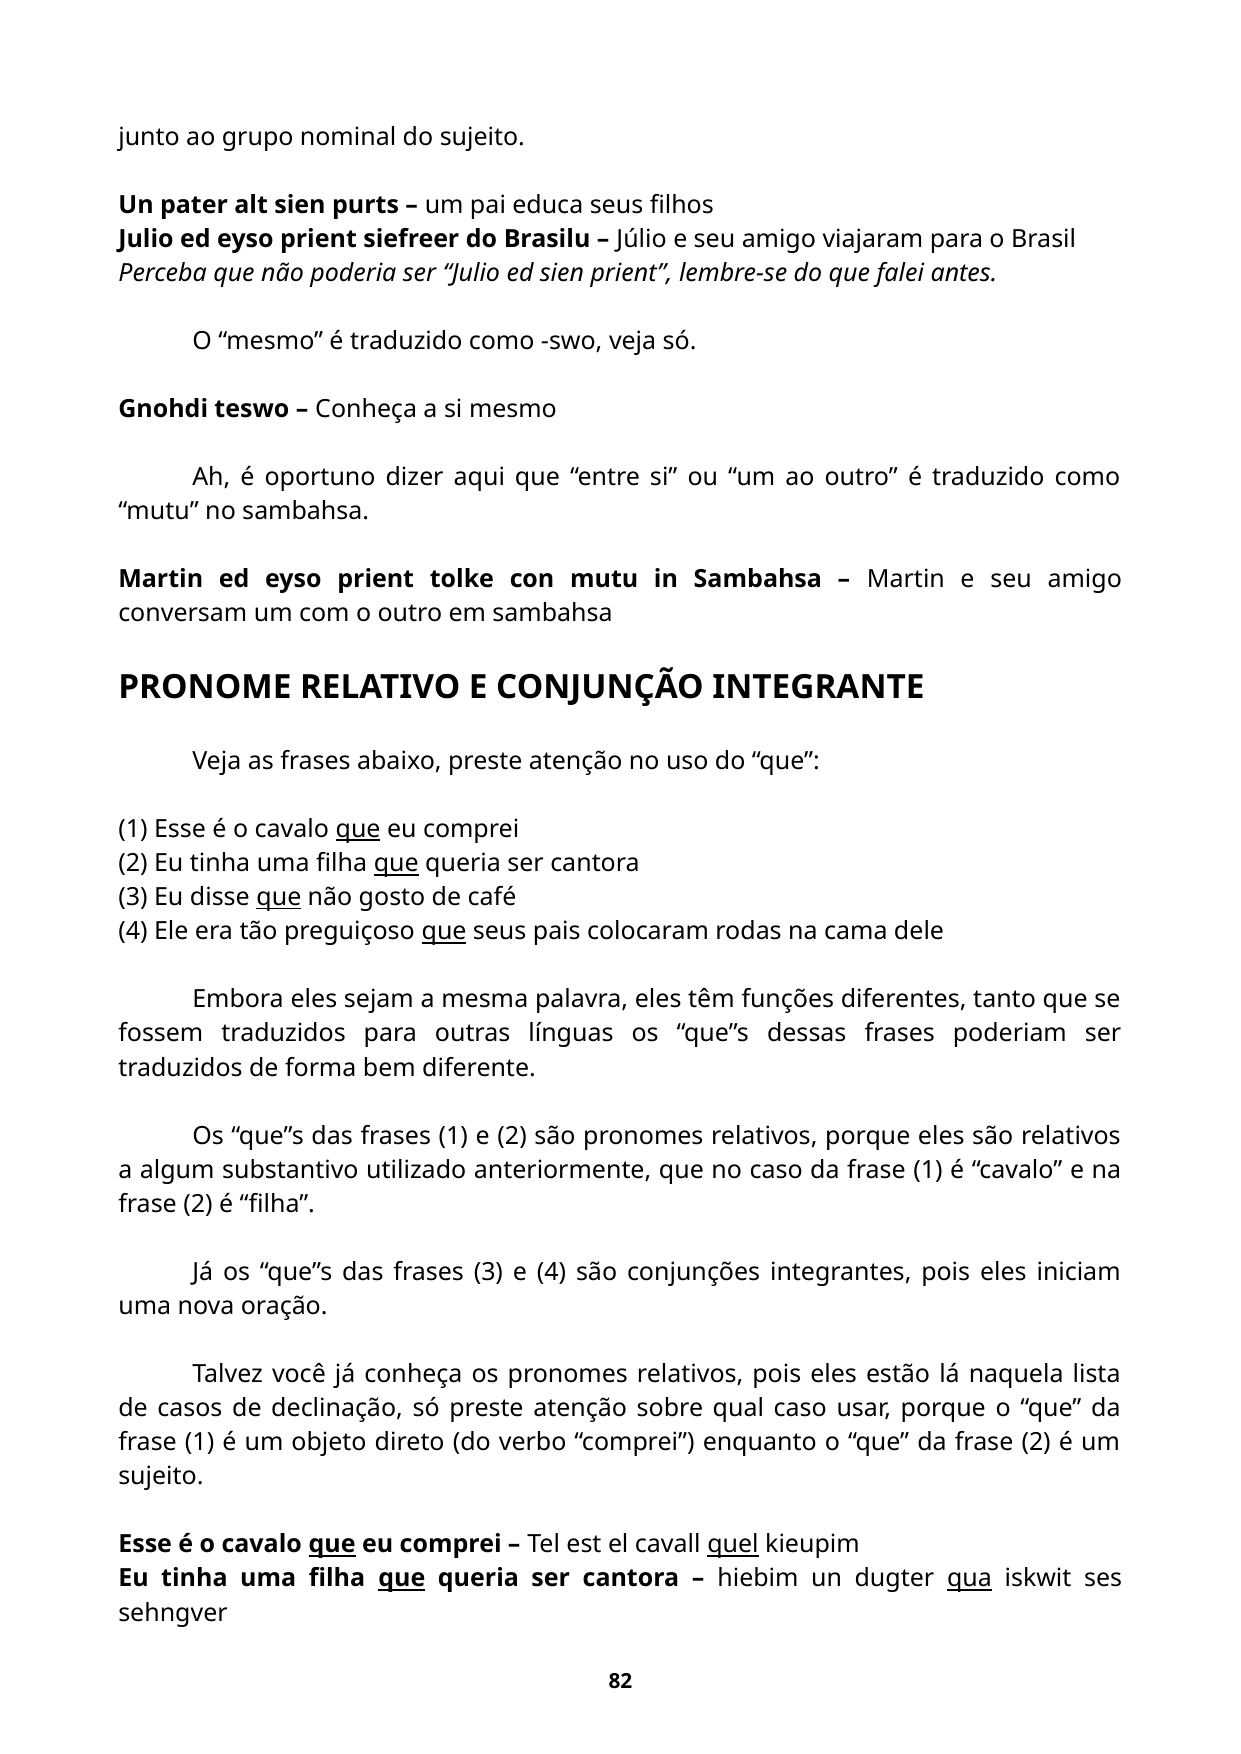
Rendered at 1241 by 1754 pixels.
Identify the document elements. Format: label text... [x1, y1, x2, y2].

subtitle PRONOME RELATIVO E CONJUNÇÃO INTEGRANTE [118, 663, 1122, 708]
text Esse é o cavalo que eu comprei – Tel est el cavall quel kieupim [118, 1526, 1122, 1560]
text Un pater alt sien purts – um pai educa seus filhos [118, 186, 1122, 220]
text junto ao grupo nominal do sujeito. [118, 118, 1122, 152]
text (4) Ele era tão preguiçoso que seus pais colocaram rodas na cama dele [118, 913, 1122, 947]
text Perceba que não poderia ser “Julio ed sien prient”, lembre-se do que falei antes. [118, 254, 1122, 288]
text Martin ed eyso prient tolke con mutu in Sambahsa – Martin e seu amigo conversam um com o outro em sambahsa [118, 561, 1122, 629]
text Ah, é oportuno dizer aqui que “entre si” ou “um ao outro” é traduzido como “mutu” no sambahsa. [118, 459, 1122, 527]
text Os “que”s das frases (1) e (2) são pronomes relativos, porque eles são relativos a algum substantivo utilizado anteriormente, que no caso da frase (1) é “cavalo” e na frase (2) é “filha”. [118, 1117, 1122, 1219]
text O “mesmo” é traduzido como -swo, veja só. [118, 322, 1122, 357]
text Veja as frases abaixo, preste atenção no uso do “que”: [118, 743, 1122, 777]
text (1) Esse é o cavalo que eu comprei [118, 811, 1122, 845]
text Eu tinha uma filha que queria ser cantora – hiebim un dugter qua iskwit ses sehngver [118, 1560, 1122, 1628]
text Gnohdi teswo – Conheça a si mesmo [118, 391, 1122, 425]
text Embora eles sejam a mesma palavra, eles têm funções diferentes, tanto que se fossem traduzidos para outras línguas os “que”s dessas frases poderiam ser traduzidos de forma bem diferente. [118, 981, 1122, 1083]
text (3) Eu disse que não gosto de café [118, 879, 1122, 913]
text Já os “que”s das frases (3) e (4) são conjunções integrantes, pois eles iniciam uma nova oração. [118, 1253, 1122, 1322]
text Talvez você já conheça os pronomes relativos, pois eles estão lá naquela lista de casos de declinação, só preste atenção sobre qual caso usar, porque o “que” da frase (1) é um objeto direto (do verbo “comprei”) enquanto o “que” da frase (2) é um sujeito. [118, 1356, 1122, 1492]
text Julio ed eyso prient siefreer do Brasilu – Júlio e seu amigo viajaram para o Brasil [118, 220, 1122, 254]
text (2) Eu tinha uma filha que queria ser cantora [118, 845, 1122, 879]
